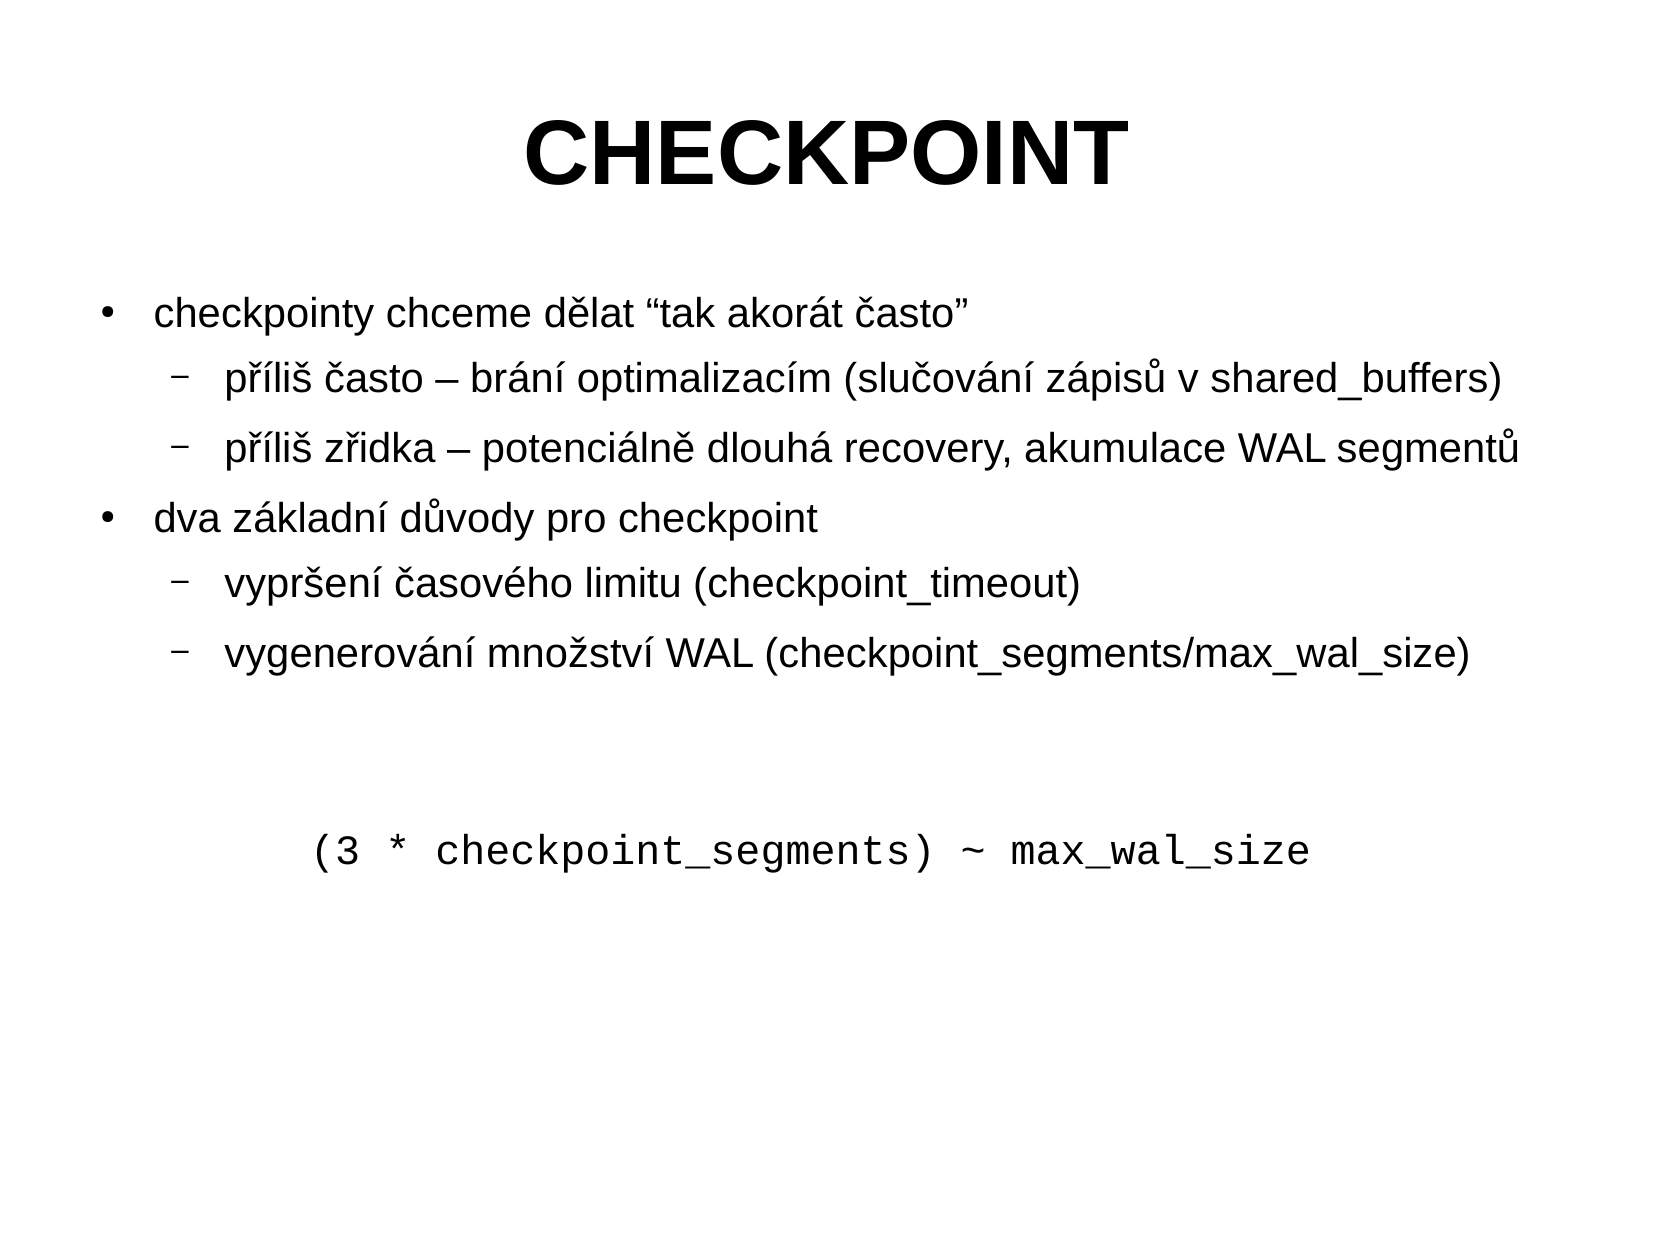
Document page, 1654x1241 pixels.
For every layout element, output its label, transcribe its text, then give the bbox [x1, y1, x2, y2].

title CHECKPOINT [82, 49, 1571, 257]
list checkpointy chceme dělat “tak akorát často” příliš často – brání optimalizacím (slučování zápisů v shared_buffers) příliš zřidka – potenciálně dlouhá recovery, akumulace WAL segmentů dva základní důvody pro checkpoint vypršení časového limitu (checkpoint_timeout) vygenerování množství WAL (checkpoint_segments/max_wal_size) (3 * checkpoint_segments) ~ max_wal_size [82, 290, 1538, 1111]
